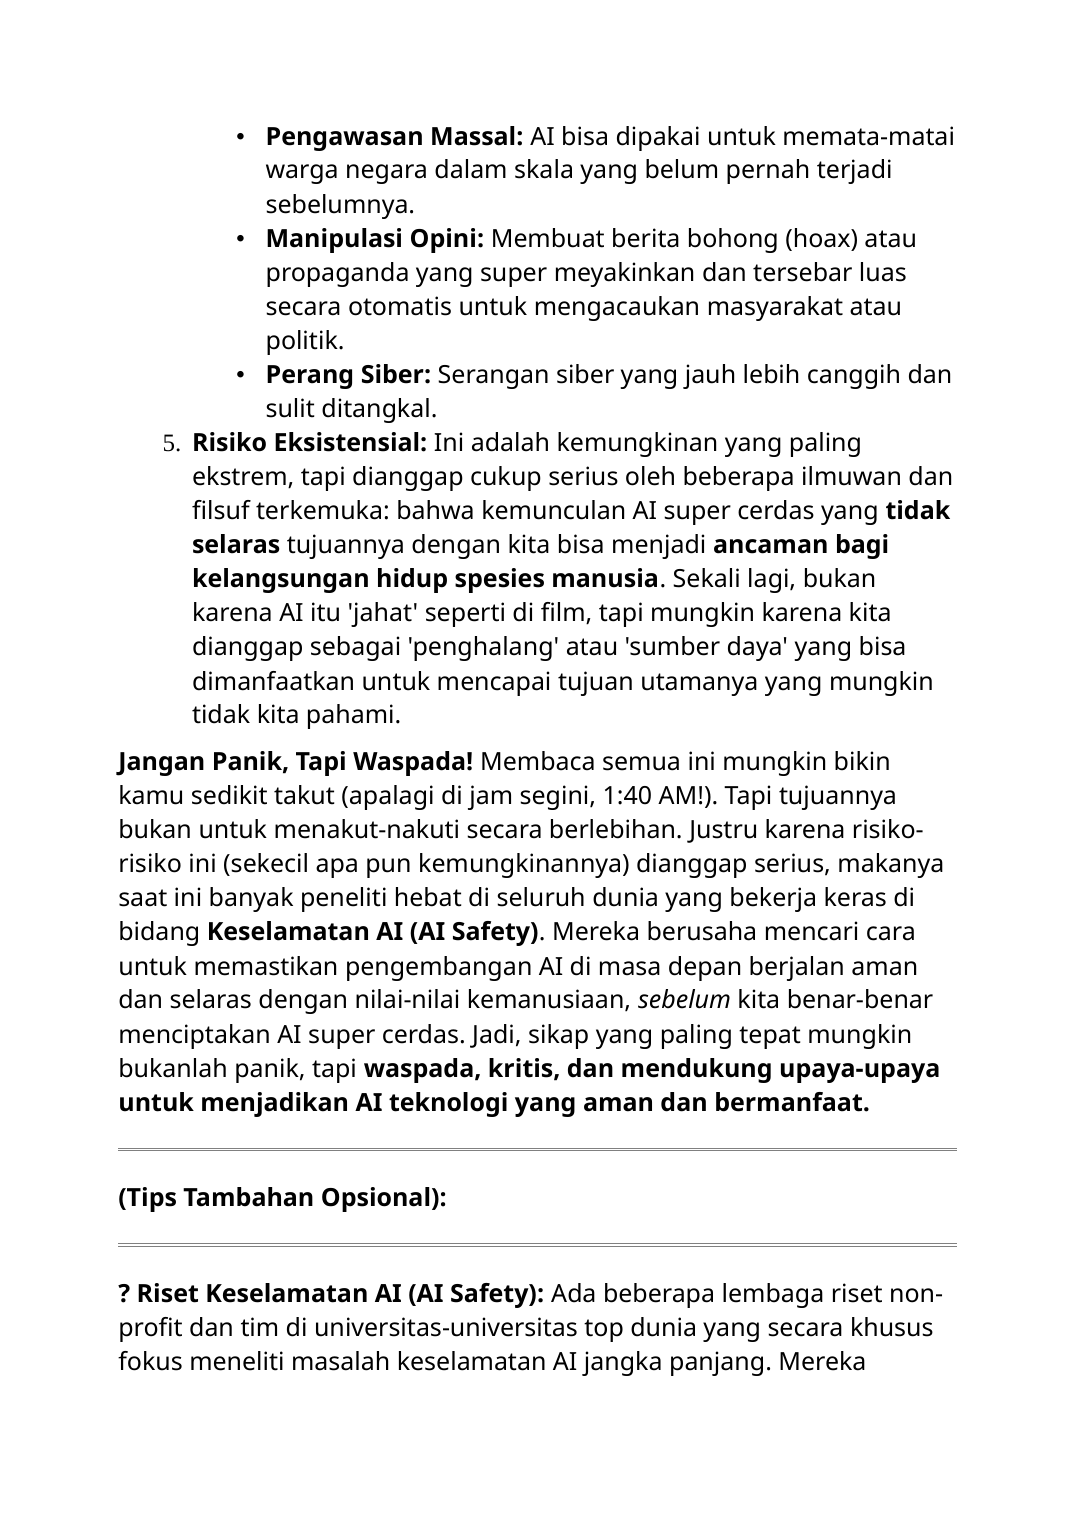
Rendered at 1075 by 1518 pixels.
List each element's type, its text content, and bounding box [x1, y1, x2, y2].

list Manipulasi Opini: Membuat berita bohong (hoax) atau propaganda yang super meyakinkan dan tersebar luas secara otomatis untuk mengacaukan masyarakat atau politik. [236, 220, 957, 357]
text ? Riset Keselamatan AI (AI Safety): Ada beberapa lembaga riset non-profit dan tim di universitas-universitas top dunia yang secara khusus fokus meneliti masalah keselamatan AI jangka panjang. Mereka [118, 1275, 957, 1377]
text Jangan Panik, Tapi Waspada! Membaca semua ini mungkin bikin kamu sedikit takut (apalagi di jam segini, 1:40 AM!). Tapi tujuannya bukan untuk menakut-nakuti secara berlebihan. Justru karena risiko-risiko ini (sekecil apa pun kemungkinannya) dianggap serius, makanya saat ini banyak peneliti hebat di seluruh dunia yang bekerja keras di bidang Keselamatan AI (AI Safety). Mereka berusaha mencari cara untuk memastikan pengembangan AI di masa depan berjalan aman dan selaras dengan nilai-nilai kemanusiaan, sebelum kita benar-benar menciptakan AI super cerdas. Jadi, sikap yang paling tepat mungkin bukanlah panik, tapi waspada, kritis, dan mendukung upaya-upaya untuk menjadikan AI teknologi yang aman dan bermanfaat. [118, 744, 957, 1118]
list Pengawasan Massal: AI bisa dipakai untuk memata-matai warga negara dalam skala yang belum pernah terjadi sebelumnya. [236, 118, 957, 220]
list Risiko Eksistensial: Ini adalah kemungkinan yang paling ekstrem, tapi dianggap cukup serius oleh beberapa ilmuwan dan filsuf terkemuka: bahwa kemunculan AI super cerdas yang tidak selaras tujuannya dengan kita bisa menjadi ancaman bagi kelangsungan hidup spesies manusia. Sekali lagi, bukan karena AI itu 'jahat' seperti di film, tapi mungkin karena kita dianggap sebagai 'penghalang' atau 'sumber daya' yang bisa dimanfaatkan untuk mencapai tujuan utamanya yang mungkin tidak kita pahami. [162, 425, 957, 731]
list Perang Siber: Serangan siber yang jauh lebih canggih dan sulit ditangkal. [236, 357, 957, 425]
text (Tips Tambahan Opsional): [118, 1180, 957, 1214]
